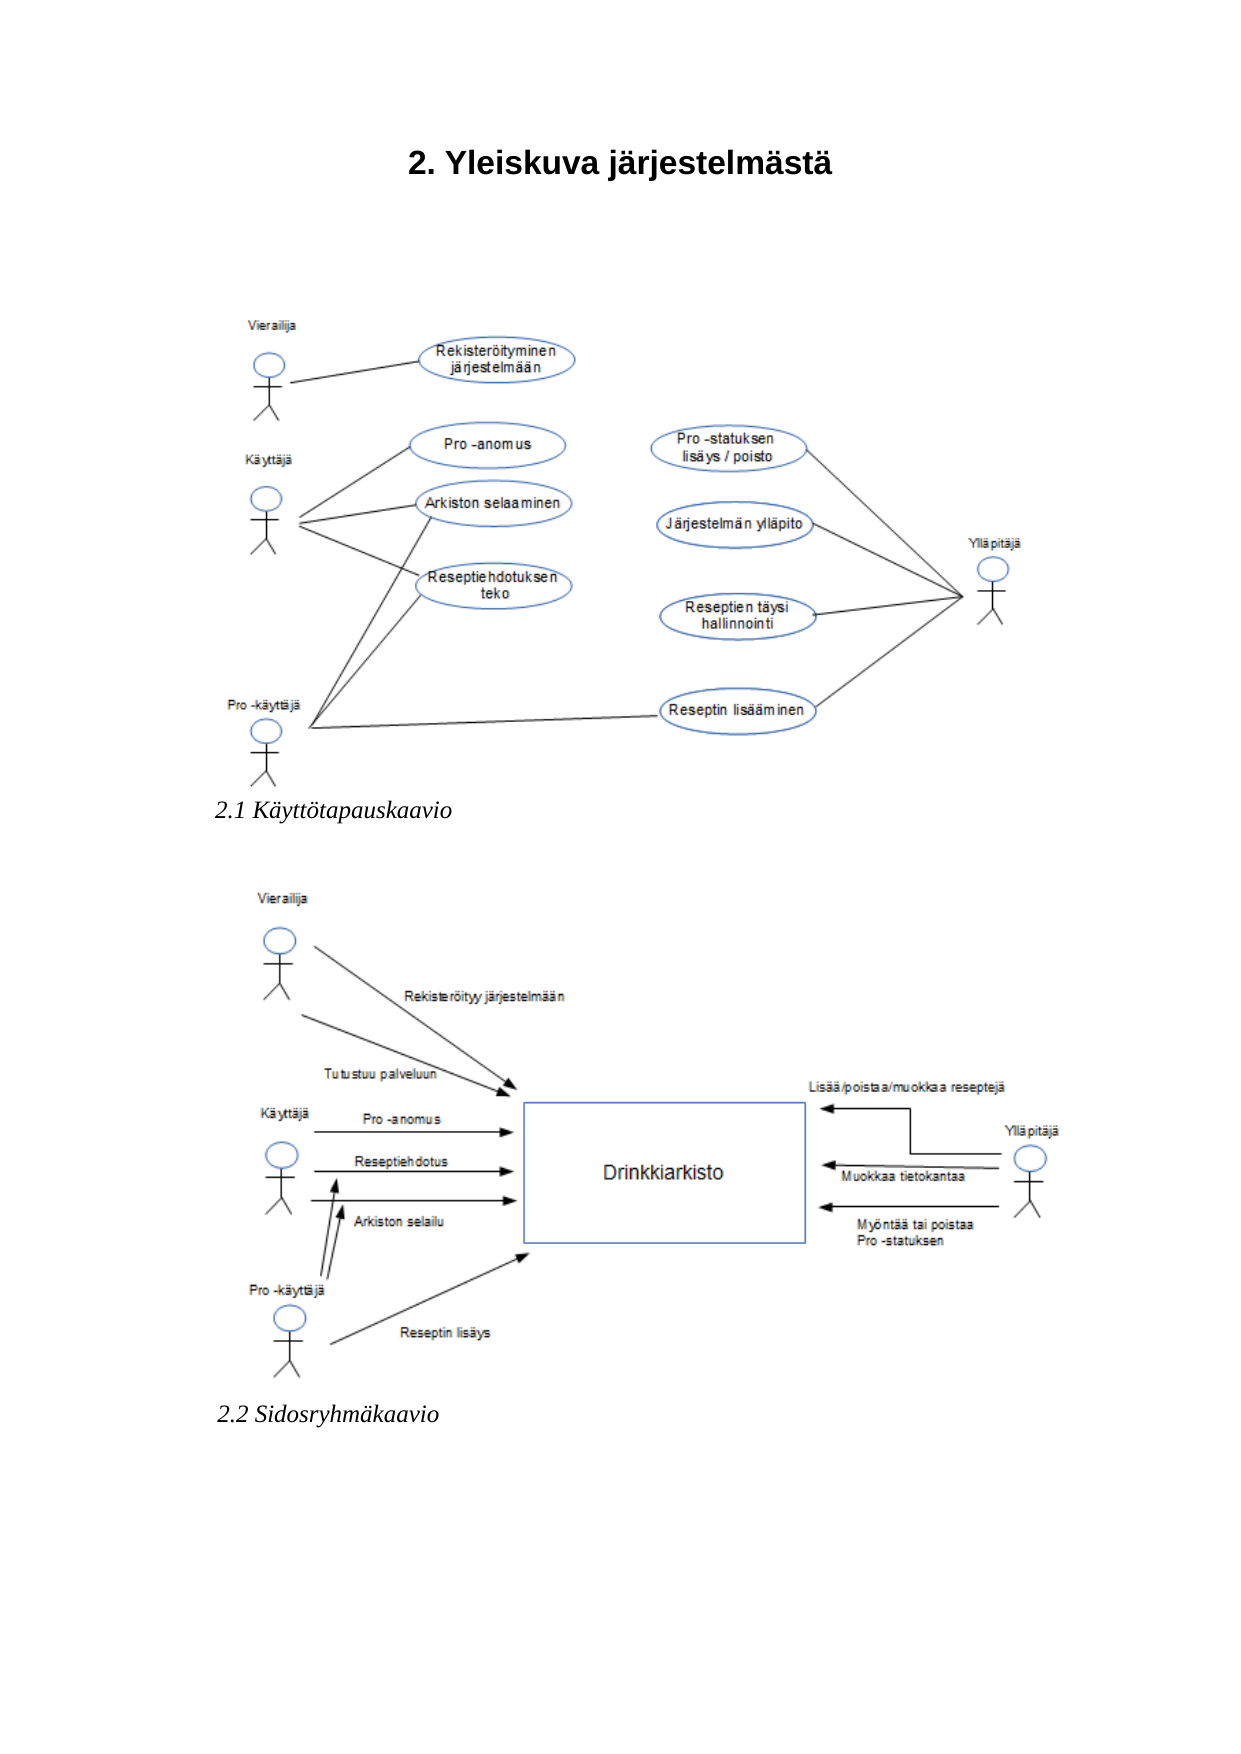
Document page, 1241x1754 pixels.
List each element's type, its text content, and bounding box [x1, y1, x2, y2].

text 2.1 Käyttötapauskaavio [215, 796, 1028, 824]
text 2.2 Sidosryhmäkaavio [217, 1399, 1091, 1428]
picture [214, 304, 1029, 796]
picture [232, 880, 1076, 1399]
subtitle 2. Yleiskuva järjestelmästä [118, 143, 1122, 182]
